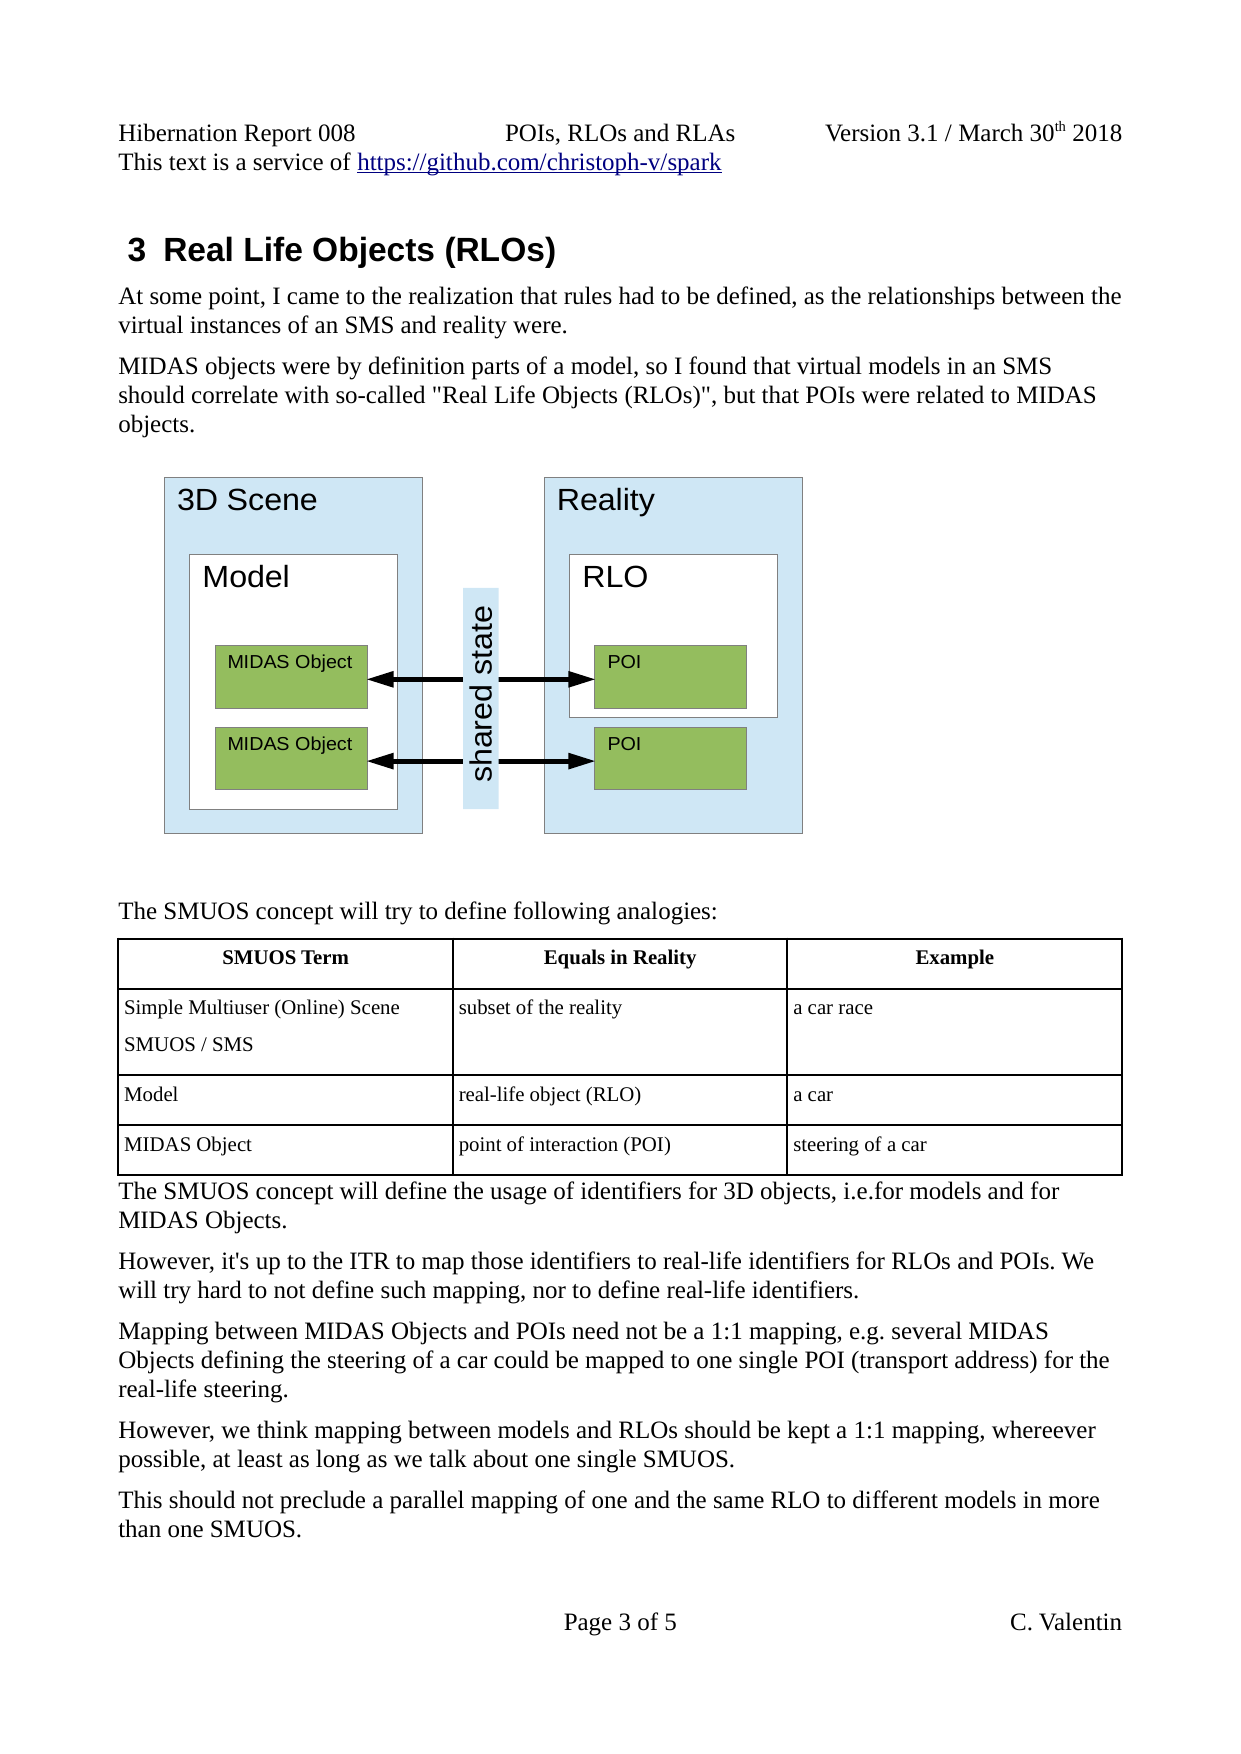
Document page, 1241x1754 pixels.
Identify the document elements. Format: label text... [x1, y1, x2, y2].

text At some point, I came to the realization that rules had to be defined, as the relationships between the virtual instances of an SMS and reality were. [118, 281, 1122, 339]
text However, we think mapping between models and RLOs should be kept a 1:1 mapping, whereever possible, at least as long as we talk about one single SMUOS. [118, 1415, 1122, 1473]
table_header Equals in Reality [454, 940, 786, 987]
table_header Example [788, 940, 1121, 987]
table_cell real-life object (RLO) [454, 1076, 786, 1124]
table_cell subset of the reality [454, 990, 786, 1074]
table_header SMUOS Term [119, 940, 452, 987]
subtitle Real Life Objects (RLOs) [118, 230, 1122, 269]
table_cell Model [119, 1076, 452, 1124]
table_cell a car [788, 1076, 1121, 1124]
table_cell point of interaction (POI) [454, 1126, 786, 1174]
table_cell steering of a car [788, 1126, 1121, 1174]
table_cell Simple Multiuser (Online) Scene SMUOS / SMS [119, 990, 452, 1074]
table_cell a car race [788, 990, 1121, 1074]
text The SMUOS concept will try to define following analogies: [118, 896, 1122, 925]
text However, it's up to the ITR to map those identifiers to real-life identifiers for RLOs and POIs. We will try hard to not define such mapping, nor to define real-life identifiers. [118, 1246, 1122, 1304]
table_cell MIDAS Object [119, 1126, 452, 1174]
text MIDAS objects were by definition parts of a model, so I found that virtual models in an SMS should correlate with so-called "Real Life Objects (RLOs)", but that POIs were related to MIDAS objects. [118, 351, 1122, 437]
text The SMUOS concept will define the usage of identifiers for 3D objects, i.e.for models and for MIDAS Objects. [118, 1176, 1122, 1234]
text This should not preclude a parallel mapping of one and the same RLO to different models in more than one SMUOS. [118, 1485, 1122, 1543]
text Mapping between MIDAS Objects and POIs need not be a 1:1 mapping, e.g. several MIDAS Objects defining the steering of a car could be mapped to one single POI (transport address) for the real-life steering. [118, 1316, 1122, 1403]
